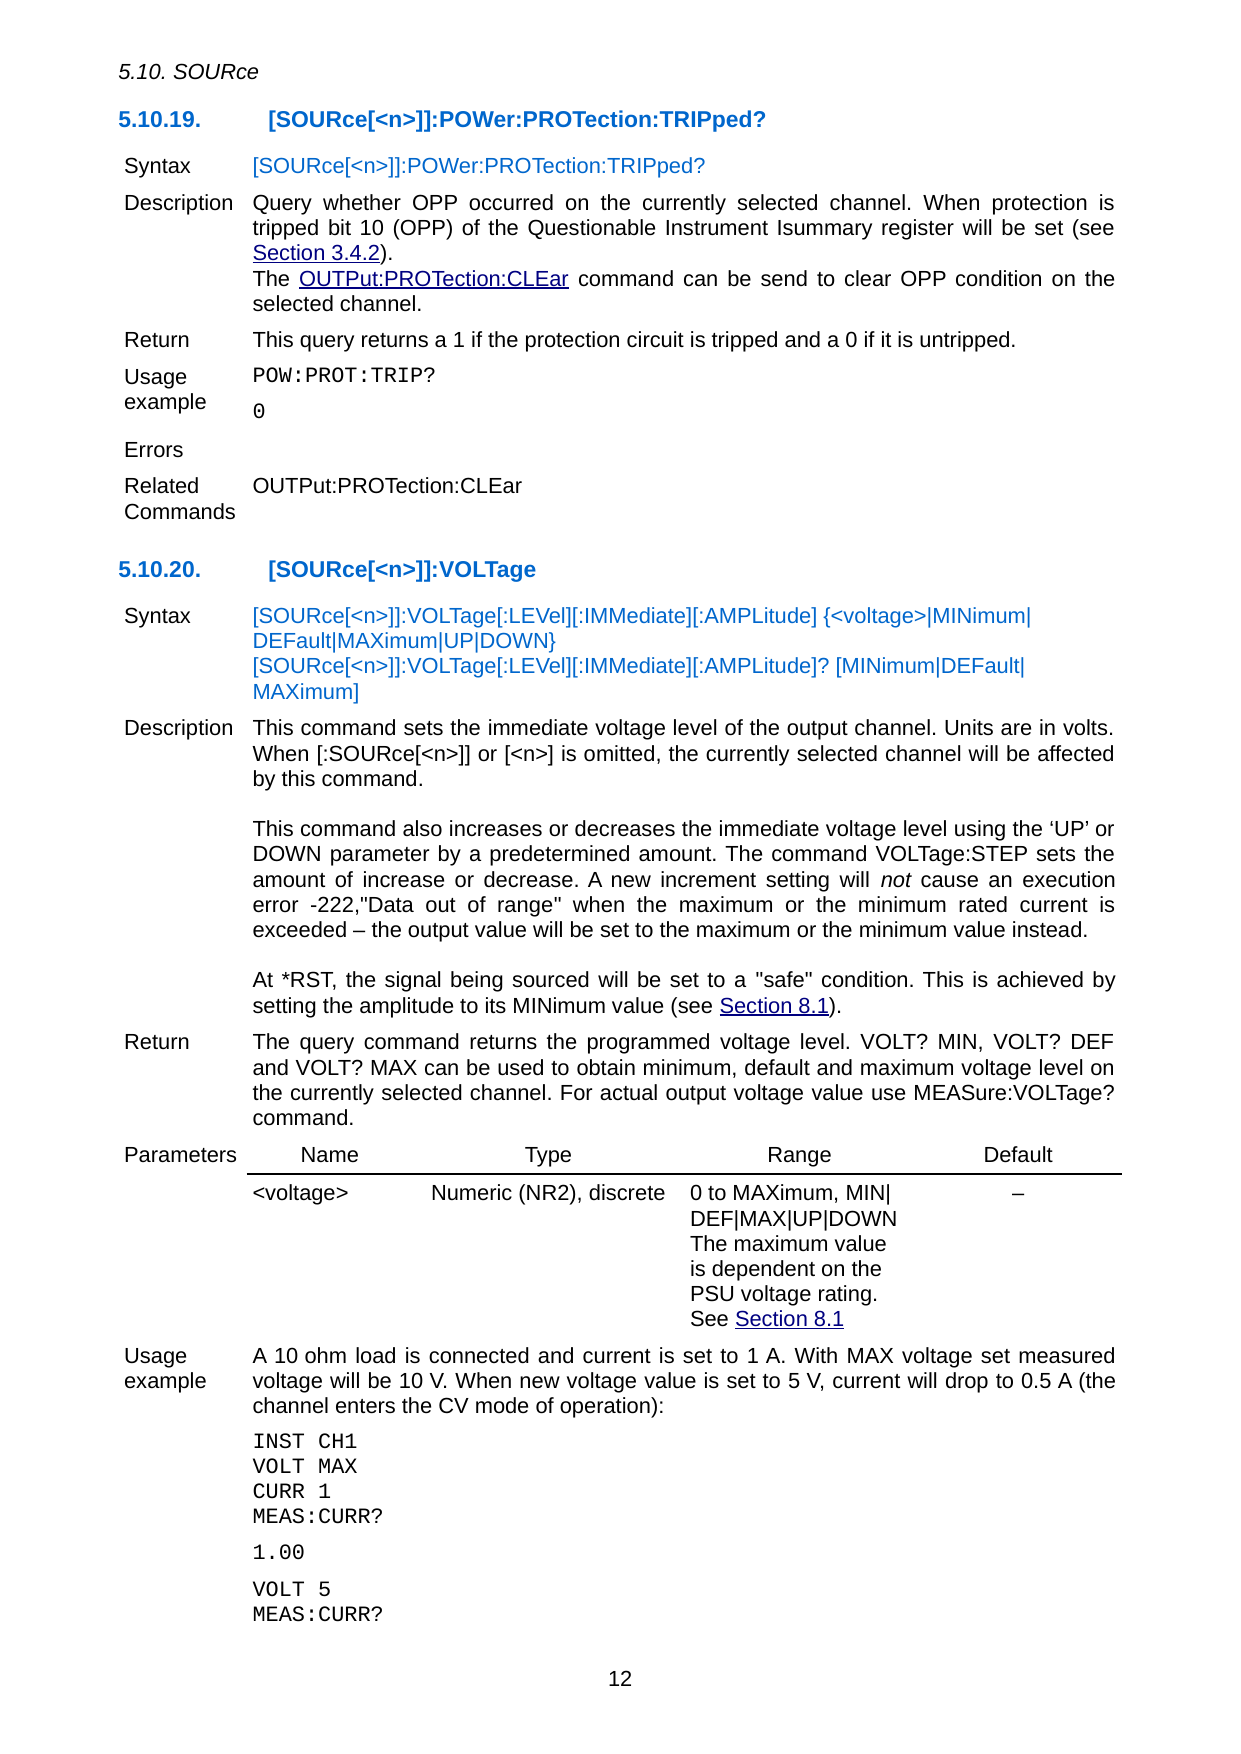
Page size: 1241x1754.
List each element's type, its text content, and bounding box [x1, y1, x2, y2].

table_cell Return [118, 1024, 247, 1136]
table_cell Description [118, 710, 247, 1023]
table_cell Usage example [118, 358, 247, 431]
table_cell Name [247, 1136, 412, 1172]
table_cell OUTPut:PROTection:CLEar [247, 468, 1122, 529]
table_cell This command sets the immediate voltage level of the output channel. Units are in volts. When [:SOURce[<n>]] or [<n>] is omitted, the currently selected channel will be affected by this command. This command also increases or decreases the immediate voltage level using the ‘UP’ or DOWN parameter by a predetermined amount. The command VOLTage:STEP sets the amount of increase or decrease. A new increment setting will not cause an execution error -222,"Data out of range" when the maximum or the minimum rated current is exceeded – the output value will be set to the maximum or the minimum value instead. At *RST, the signal being sourced will be set to a "safe" condition. This is achieved by setting the amplitude to its MINimum value (see Section 8.1). [247, 710, 1122, 1023]
table_cell – [914, 1175, 1122, 1337]
table_cell Related Commands [118, 468, 247, 529]
table_cell A 10 ohm load is connected and current is set to 1 A. With MAX voltage set measured voltage will be 10 V. When new voltage value is set to 5 V, current will drop to 0.5 A (the channel enters the CV mode of operation): INST CH1 VOLT MAX CURR 1 MEAS:CURR? 1.00 VOLT 5 MEAS:CURR? [247, 1337, 1122, 1633]
table_cell Usage example [118, 1337, 247, 1633]
table_cell 0 to MAXimum, MIN|DEF|MAX|UP|DOWN The maximum value is dependent on the PSU voltage rating. See Section 8.1 [684, 1175, 914, 1337]
table_header [SOURce[<n>]]:POWer:PROTection:TRIPped? [247, 148, 1122, 184]
table_cell Description [118, 184, 247, 322]
table_cell Return [118, 322, 247, 358]
table_cell Range [684, 1136, 914, 1172]
table_cell Numeric (NR2), discrete [412, 1175, 684, 1337]
table_cell The query command returns the programmed voltage level. VOLT? MIN, VOLT? DEF and VOLT? MAX can be used to obtain minimum, default and maximum voltage level on the currently selected channel. For actual output voltage value use MEASure:VOLTage? command. [247, 1024, 1122, 1136]
table_cell Type [412, 1136, 684, 1172]
table_header Syntax [118, 597, 247, 709]
table_cell Parameters [118, 1136, 247, 1337]
table_cell <voltage> [247, 1175, 412, 1337]
table_cell [247, 431, 1122, 468]
table_cell Errors [118, 431, 247, 468]
table_cell Default [914, 1136, 1122, 1172]
table_cell Query whether OPP occurred on the currently selected channel. When protection is tripped bit 10 (OPP) of the Questionable Instrument Isummary register will be set (see Section 3.4.2). The OUTPut:PROTection:CLEar command can be send to clear OPP condition on the selected channel. [247, 184, 1122, 322]
subtitle [SOURce[<n>]]:VOLTage [118, 556, 1122, 582]
table_cell POW:PROT:TRIP? 0 [247, 358, 1122, 431]
table_cell This query returns a 1 if the protection circuit is tripped and a 0 if it is untripped. [247, 322, 1122, 358]
table_header [SOURce[<n>]]:VOLTage[:LEVel][:IMMediate][:AMPLitude] {<voltage>|MINimum|DEFault|MAXimum|UP|DOWN} [SOURce[<n>]]:VOLTage[:LEVel][:IMMediate][:AMPLitude]? [MINimum|DEFault|MAXimum] [247, 597, 1122, 709]
subtitle [SOURce[<n>]]:POWer:PROTection:TRIPped? [118, 106, 1122, 133]
table_header Syntax [118, 148, 247, 184]
